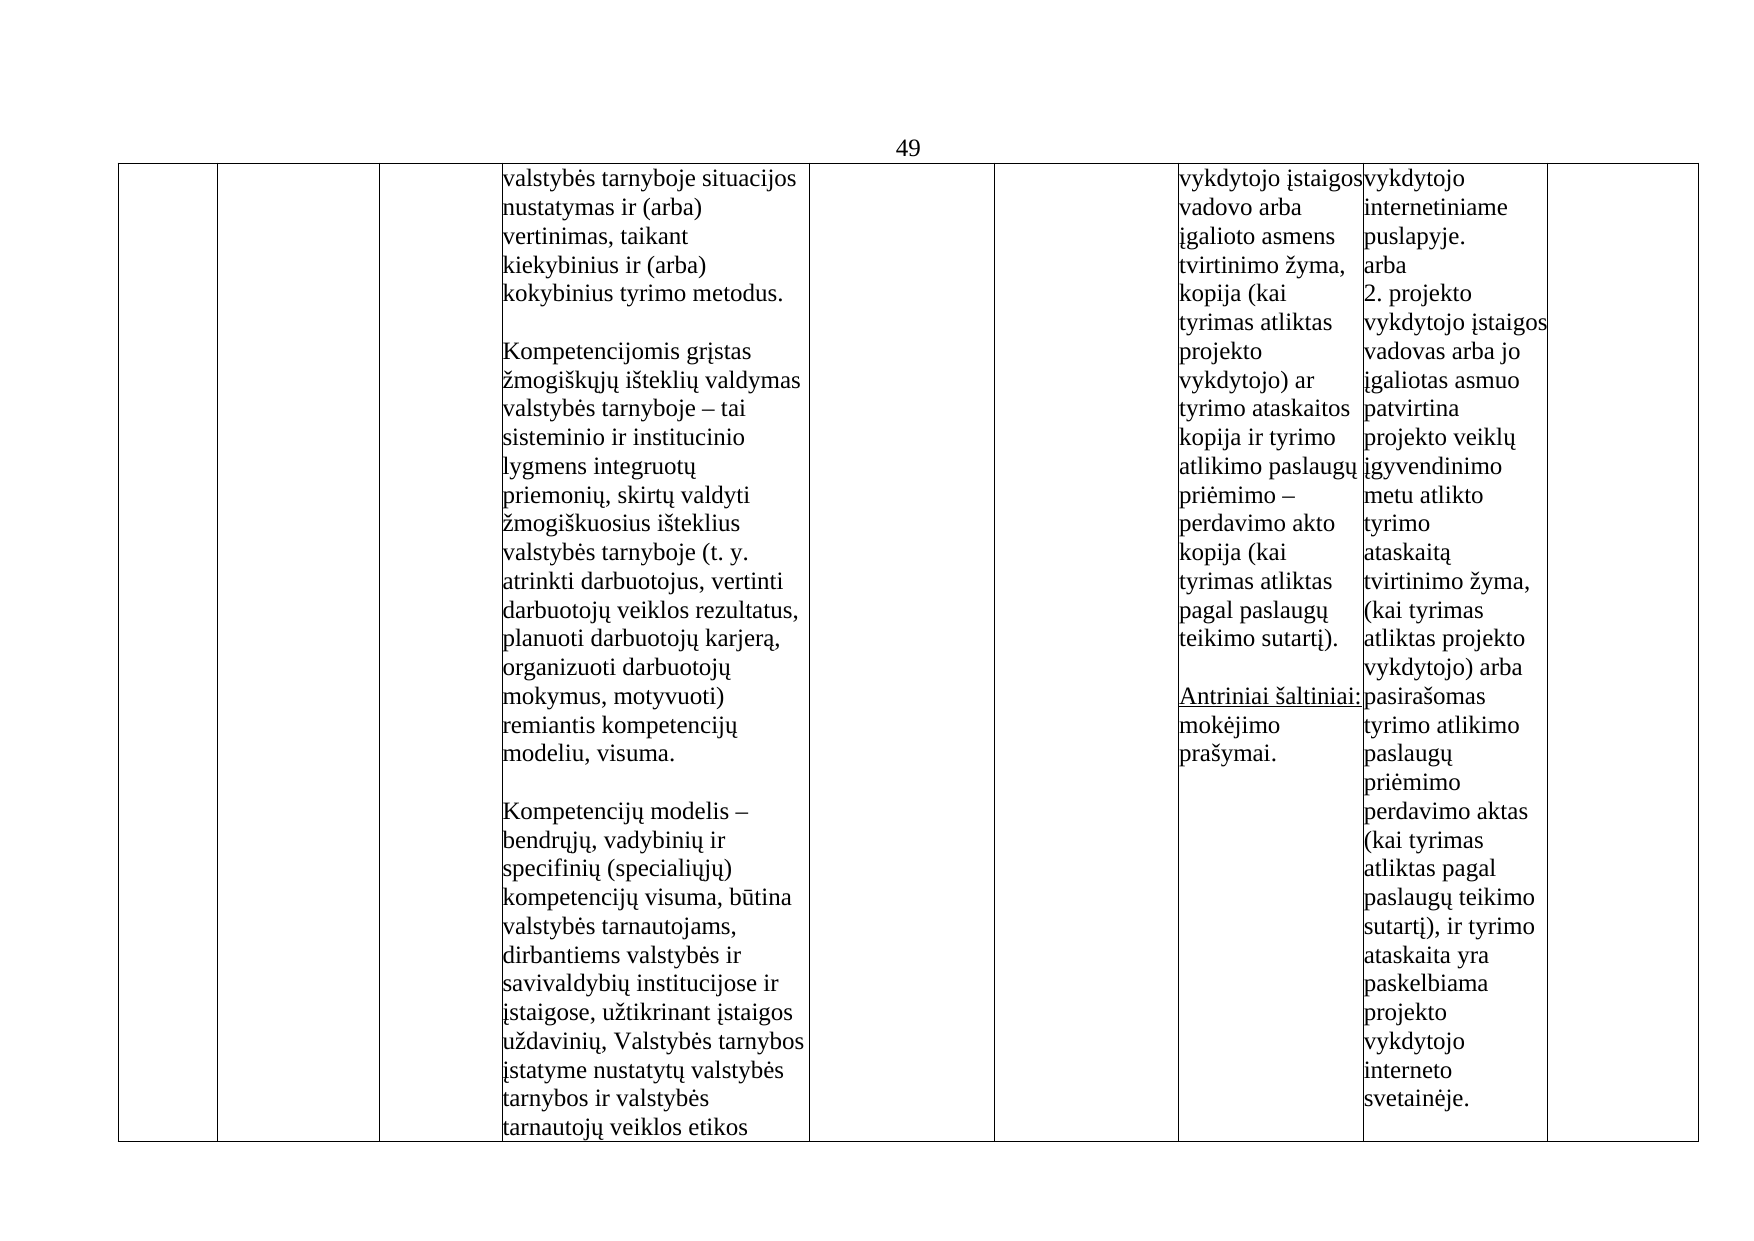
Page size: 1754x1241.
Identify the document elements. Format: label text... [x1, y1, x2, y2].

table_cell [218, 164, 379, 1141]
table_cell [1548, 164, 1698, 1141]
table_cell vykdytojo įstaigos vadovo arba įgalioto asmens tvirtinimo žyma, kopija (kai tyrimas atliktas projekto vykdytojo) ar tyrimo ataskaitos kopija ir tyrimo atlikimo paslaugų priėmimo – perdavimo akto kopija (kai tyrimas atliktas pagal paslaugų teikimo sutartį). Antriniai šaltiniai: mokėjimo prašymai. [1179, 164, 1363, 1141]
table_cell vykdytojo internetiniame puslapyje. arba 2. projekto vykdytojo įstaigos vadovas arba jo įgaliotas asmuo patvirtina projekto veiklų įgyvendinimo metu atlikto tyrimo ataskaitą tvirtinimo žyma, (kai tyrimas atliktas projekto vykdytojo) arba pasirašomas tyrimo atlikimo paslaugų priėmimo perdavimo aktas (kai tyrimas atliktas pagal paslaugų teikimo sutartį), ir tyrimo ataskaita yra paskelbiama projekto vykdytojo interneto svetainėje. [1364, 164, 1547, 1141]
table_cell [119, 164, 217, 1141]
table_cell valstybės tarnyboje situacijos nustatymas ir (arba) vertinimas, taikant kiekybinius ir (arba) kokybinius tyrimo metodus. Kompetencijomis grįstas žmogiškųjų išteklių valdymas valstybės tarnyboje – tai sisteminio ir institucinio lygmens integruotų priemonių, skirtų valdyti žmogiškuosius išteklius valstybės tarnyboje (t. y. atrinkti darbuotojus, vertinti darbuotojų veiklos rezultatus, planuoti darbuotojų karjerą, organizuoti darbuotojų mokymus, motyvuoti) remiantis kompetencijų modeliu, visuma. Kompetencijų modelis – bendrųjų, vadybinių ir specifinių (specialiųjų) kompetencijų visuma, būtina valstybės tarnautojams, dirbantiems valstybės ir savivaldybių institucijose ir įstaigose, užtikrinant įstaigos uždavinių, Valstybės tarnybos įstatyme nustatytų valstybės tarnybos ir valstybės tarnautojų veiklos etikos [503, 164, 809, 1141]
table_cell [995, 164, 1178, 1141]
table_cell [810, 164, 994, 1141]
table_cell [380, 164, 502, 1141]
